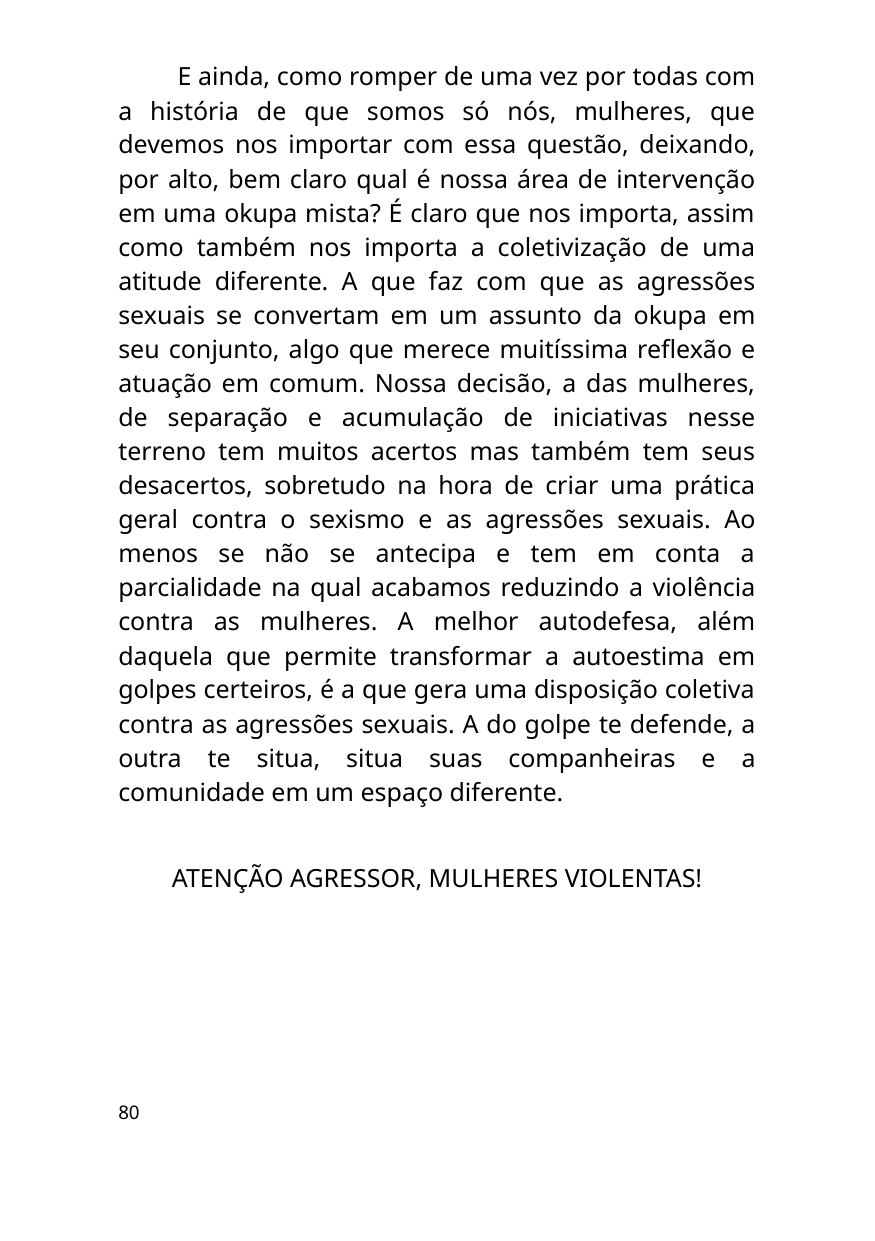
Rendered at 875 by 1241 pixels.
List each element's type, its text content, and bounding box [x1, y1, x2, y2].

text E ainda, como romper de uma vez por todas com a história de que somos só nós, mulheres, que devemos nos importar com essa questão, deixando, por alto, bem claro qual é nossa área de intervenção em uma okupa mista? É claro que nos importa, assim como também nos importa a coletivização de uma atitude diferente. A que faz com que as agressões sexuais se convertam em um assunto da okupa em seu conjunto, algo que merece muitíssima reflexão e atuação em comum. Nossa decisão, a das mulheres, de separação e acumulação de iniciativas nesse terreno tem muitos acertos mas também tem seus desacertos, sobretudo na hora de criar uma prática geral contra o sexismo e as agressões sexuais. Ao menos se não se antecipa e tem em conta a parcialidade na qual acabamos reduzindo a violência contra as mulheres. A melhor autodefesa, além daquela que permite transformar a autoestima em golpes certeiros, é a que gera uma disposição coletiva contra as agressões sexuais. A do golpe te defende, a outra te situa, situa suas companheiras e a comunidade em um espaço diferente. [118, 59, 756, 808]
text ATENÇÃO AGRESSOR, MULHERES VIOLENTAS! [118, 861, 756, 895]
